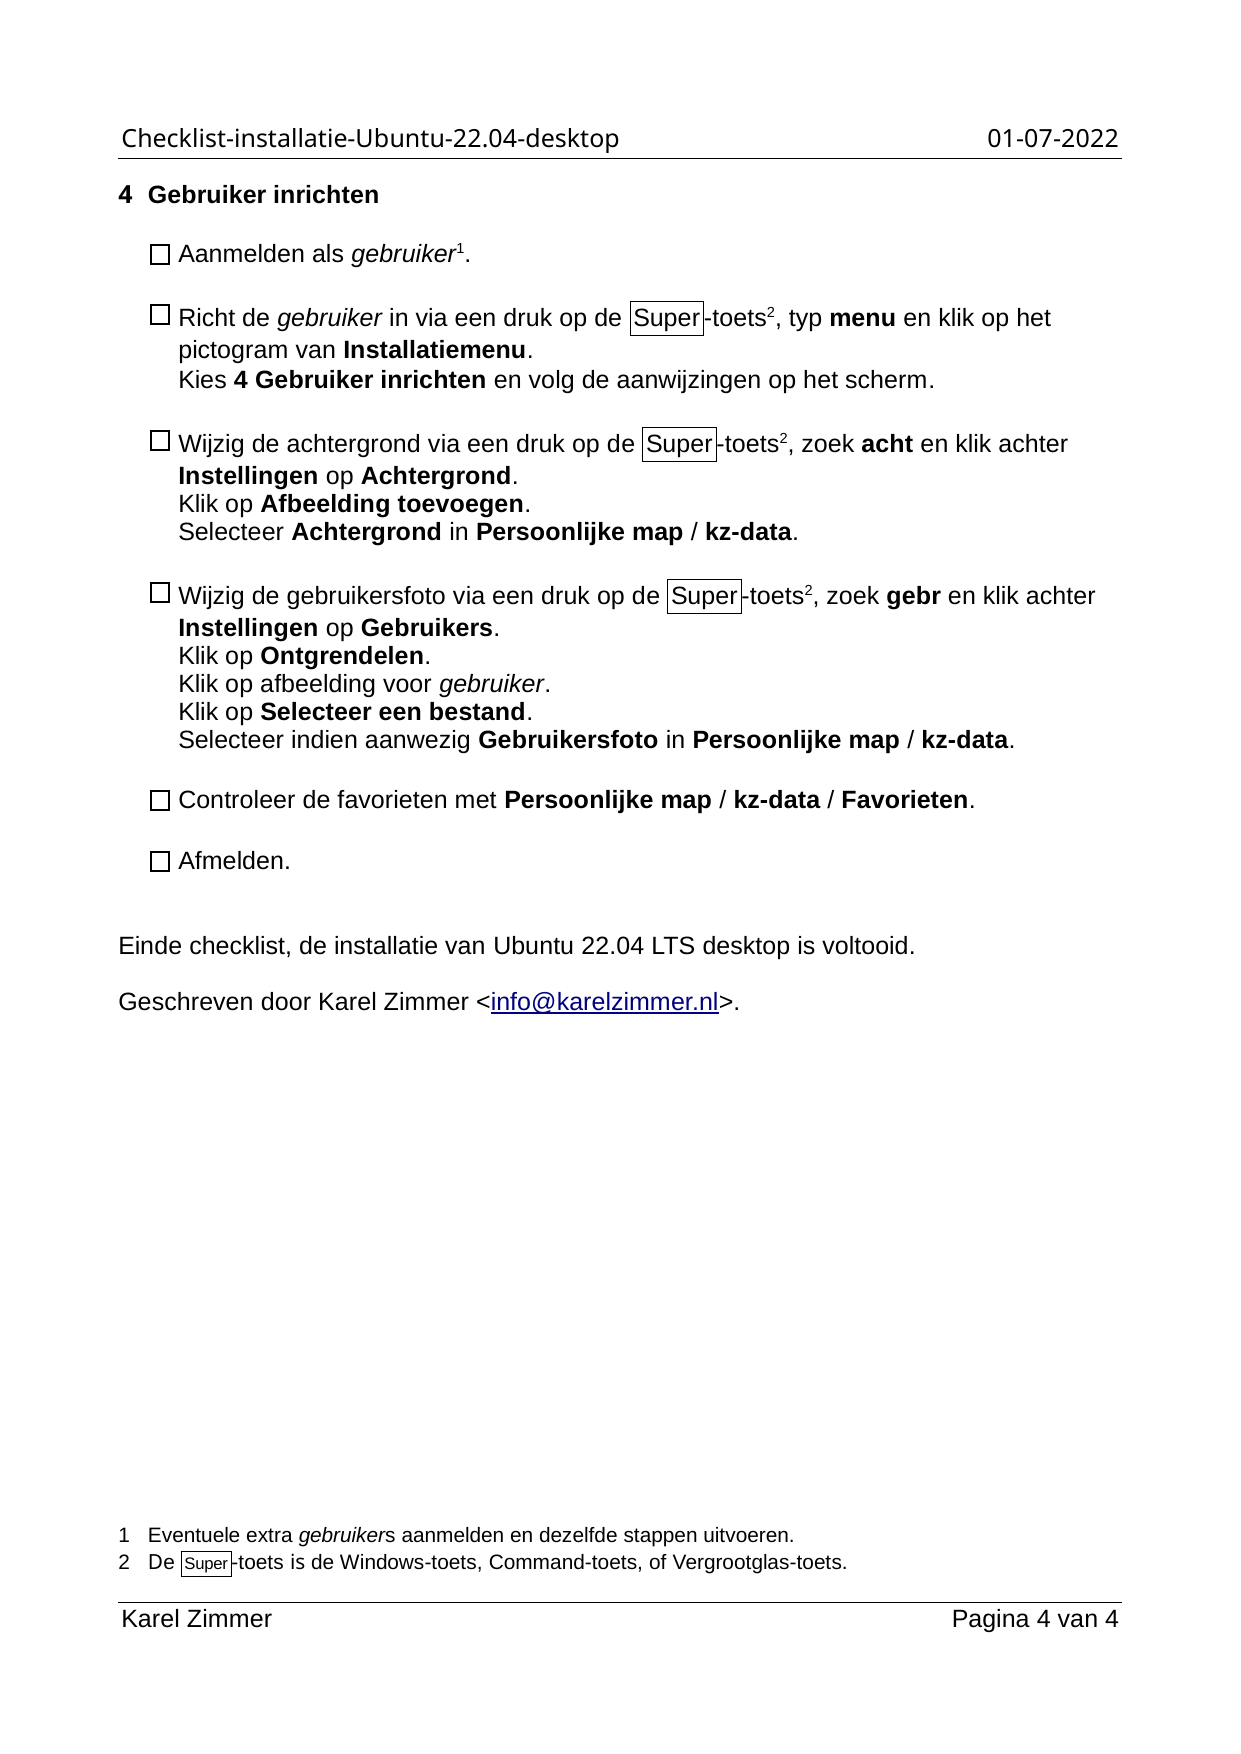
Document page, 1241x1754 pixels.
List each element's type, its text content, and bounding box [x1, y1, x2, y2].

table_cell [141, 816, 177, 846]
table_cell [177, 816, 1122, 846]
table_cell [177, 755, 1122, 785]
table_cell [141, 365, 177, 395]
table_cell [141, 395, 177, 426]
table_cell [141, 846, 177, 876]
table_cell [177, 395, 1122, 426]
table_cell [141, 755, 177, 785]
table_cell [177, 547, 1122, 577]
table_cell [141, 785, 177, 816]
table_header [141, 239, 177, 269]
text Einde checklist, de installatie van Ubuntu 22.04 LTS desktop is voltooid. [118, 932, 1122, 960]
table_cell [141, 426, 177, 547]
table_header Aanmelden als gebruiker. [177, 239, 1122, 269]
table_cell Kies 4 Gebruiker inrichten en volg de aanwijzingen op het scherm. [177, 365, 1122, 395]
table_cell [141, 300, 177, 365]
table_cell Afmelden. [177, 846, 1122, 876]
text Geschreven door Karel Zimmer <info@karelzimmer.nl>. [118, 988, 1122, 1016]
table_cell Wijzig de gebruikersfoto via een druk op de Super-toets2, zoek gebr en klik achter Instellingen op Gebruikers. Klik op Ontgrendelen. Klik op afbeelding voor gebruiker. Klik op Selecteer een bestand. Selecteer indien aanwezig Gebruikersfoto in Persoonlijke map / kz-data. [177, 578, 1122, 755]
table_cell [141, 578, 177, 755]
table_cell [141, 547, 177, 577]
table_cell Richt de gebruiker in via een druk op de Super-toets, typ menu en klik op het pictogram van Installatiemenu. [177, 300, 1122, 365]
table_cell [141, 269, 177, 300]
list Gebruiker inrichten [118, 177, 1122, 211]
table_cell Controleer de favorieten met Persoonlijke map / kz-data / Favorieten. [177, 785, 1122, 816]
table_cell Wijzig de achtergrond via een druk op de Super-toets2, zoek acht en klik achter Instellingen op Achtergrond. Klik op Afbeelding toevoegen. Selecteer Achtergrond in Persoonlijke map / kz-data. [177, 426, 1122, 547]
table_cell [177, 269, 1122, 300]
